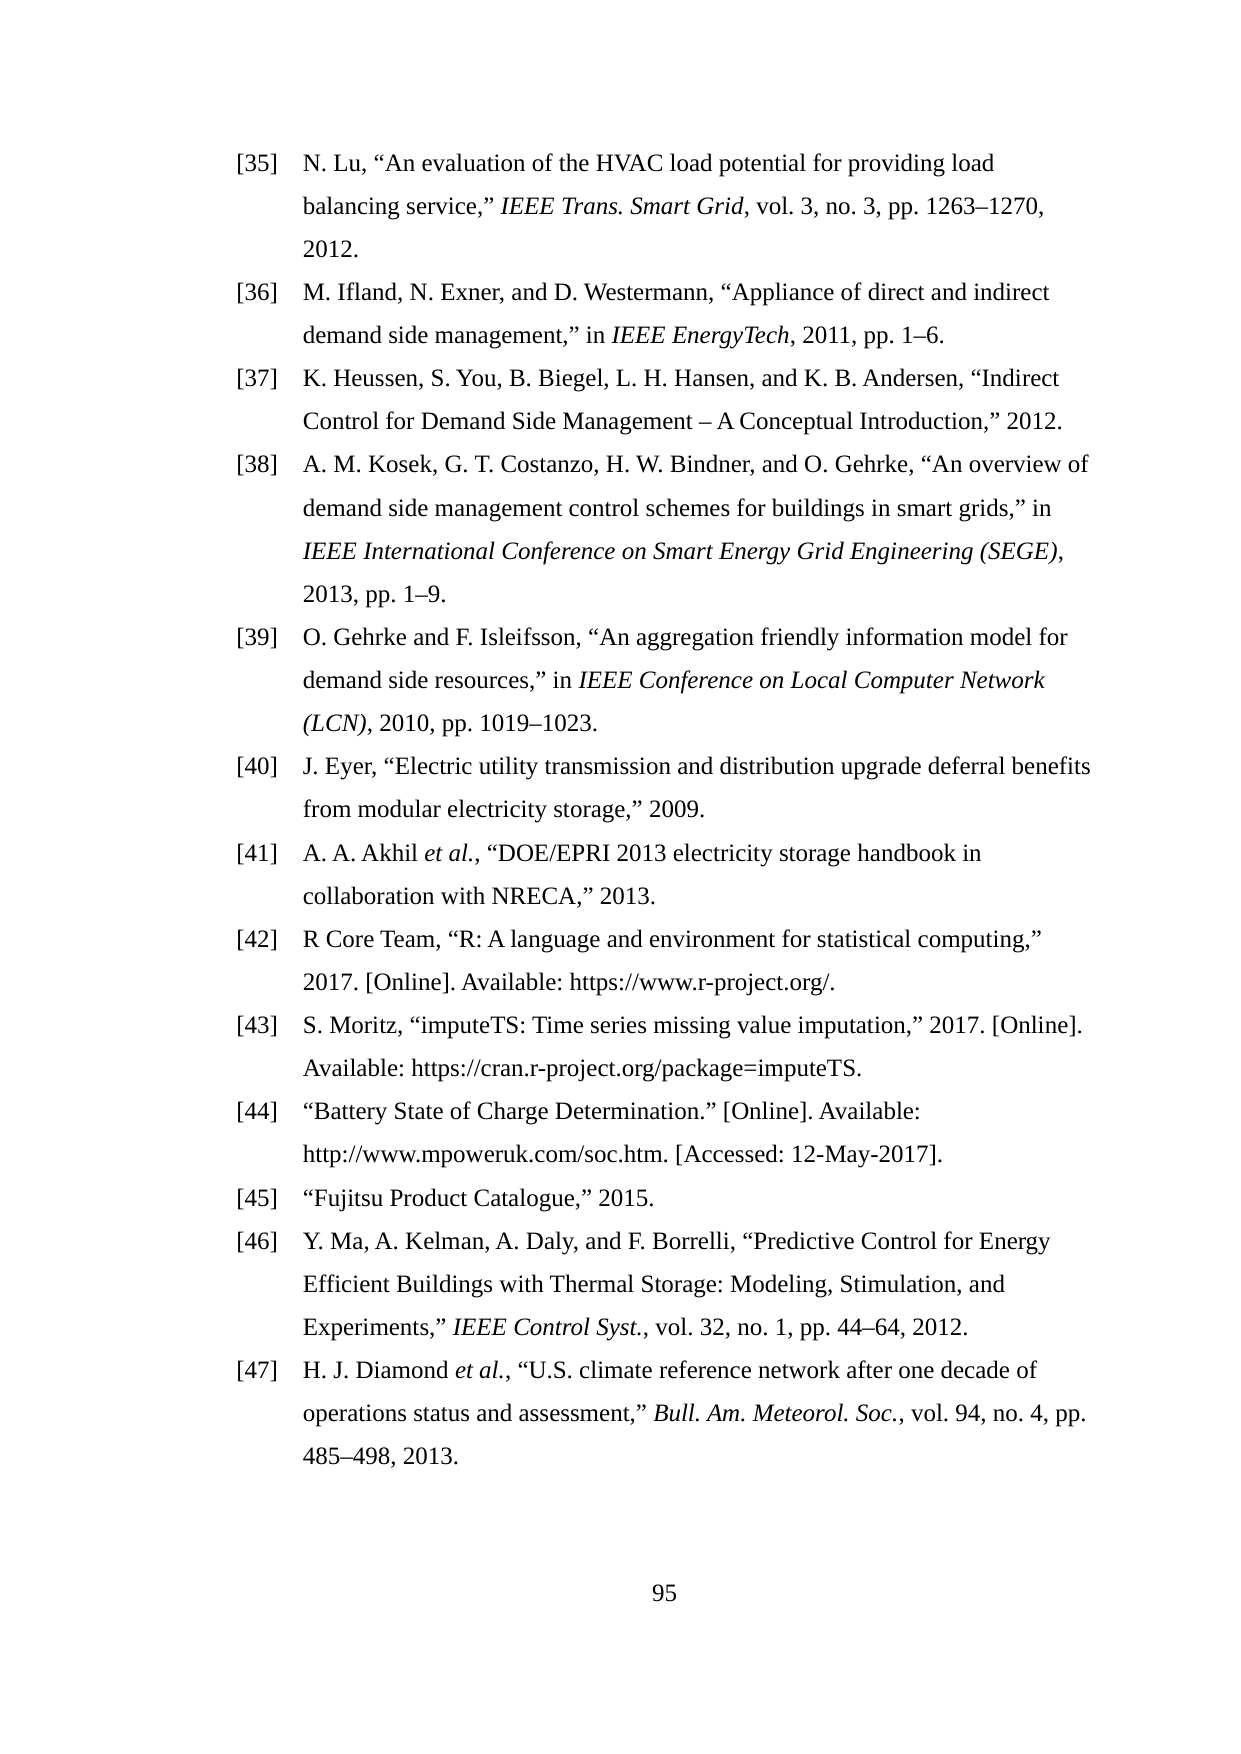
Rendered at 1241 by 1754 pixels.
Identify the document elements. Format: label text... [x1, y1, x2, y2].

text [40] J. Eyer, “Electric utility transmission and distribution upgrade deferral benefits from modular electricity storage,” 2009. [236, 751, 1093, 823]
text [42] R Core Team, “R: A language and environment for statistical computing,” 2017. [Online]. Available: https://www.r-project.org/. [236, 924, 1093, 996]
text [47] H. J. Diamond et al., “U.S. climate reference network after one decade of operations status and assessment,” Bull. Am. Meteorol. Soc., vol. 94, no. 4, pp. 485–498, 2013. [236, 1355, 1093, 1470]
text [41] A. A. Akhil et al., “DOE/EPRI 2013 electricity storage handbook in collaboration with NRECA,” 2013. [236, 838, 1093, 909]
text [36] M. Ifland, N. Exner, and D. Westermann, “Appliance of direct and indirect demand side management,” in IEEE EnergyTech, 2011, pp. 1–6. [236, 277, 1093, 349]
text [46] Y. Ma, A. Kelman, A. Daly, and F. Borrelli, “Predictive Control for Energy Efficient Buildings with Thermal Storage: Modeling, Stimulation, and Experiments,” IEEE Control Syst., vol. 32, no. 1, pp. 44–64, 2012. [236, 1226, 1093, 1341]
text [43] S. Moritz, “imputeTS: Time series missing value imputation,” 2017. [Online]. Available: https://cran.r-project.org/package=imputeTS. [236, 1010, 1093, 1082]
text [37] K. Heussen, S. You, B. Biegel, L. H. Hansen, and K. B. Andersen, “Indirect Control for Demand Side Management – A Conceptual Introduction,” 2012. [236, 363, 1093, 435]
text [44] “Battery State of Charge Determination.” [Online]. Available: http://www.mpoweruk.com/soc.htm. [Accessed: 12-May-2017]. [236, 1096, 1093, 1168]
text [38] A. M. Kosek, G. T. Costanzo, H. W. Bindner, and O. Gehrke, “An overview of demand side management control schemes for buildings in smart grids,” in IEEE International Conference on Smart Energy Grid Engineering (SEGE), 2013, pp. 1–9. [236, 449, 1093, 608]
text [35] N. Lu, “An evaluation of the HVAC load potential for providing load balancing service,” IEEE Trans. Smart Grid, vol. 3, no. 3, pp. 1263–1270, 2012. [236, 148, 1093, 263]
text [39] O. Gehrke and F. Isleifsson, “An aggregation friendly information model for demand side resources,” in IEEE Conference on Local Computer Network (LCN), 2010, pp. 1019–1023. [236, 622, 1093, 737]
text [45] “Fujitsu Product Catalogue,” 2015. [236, 1183, 1093, 1211]
